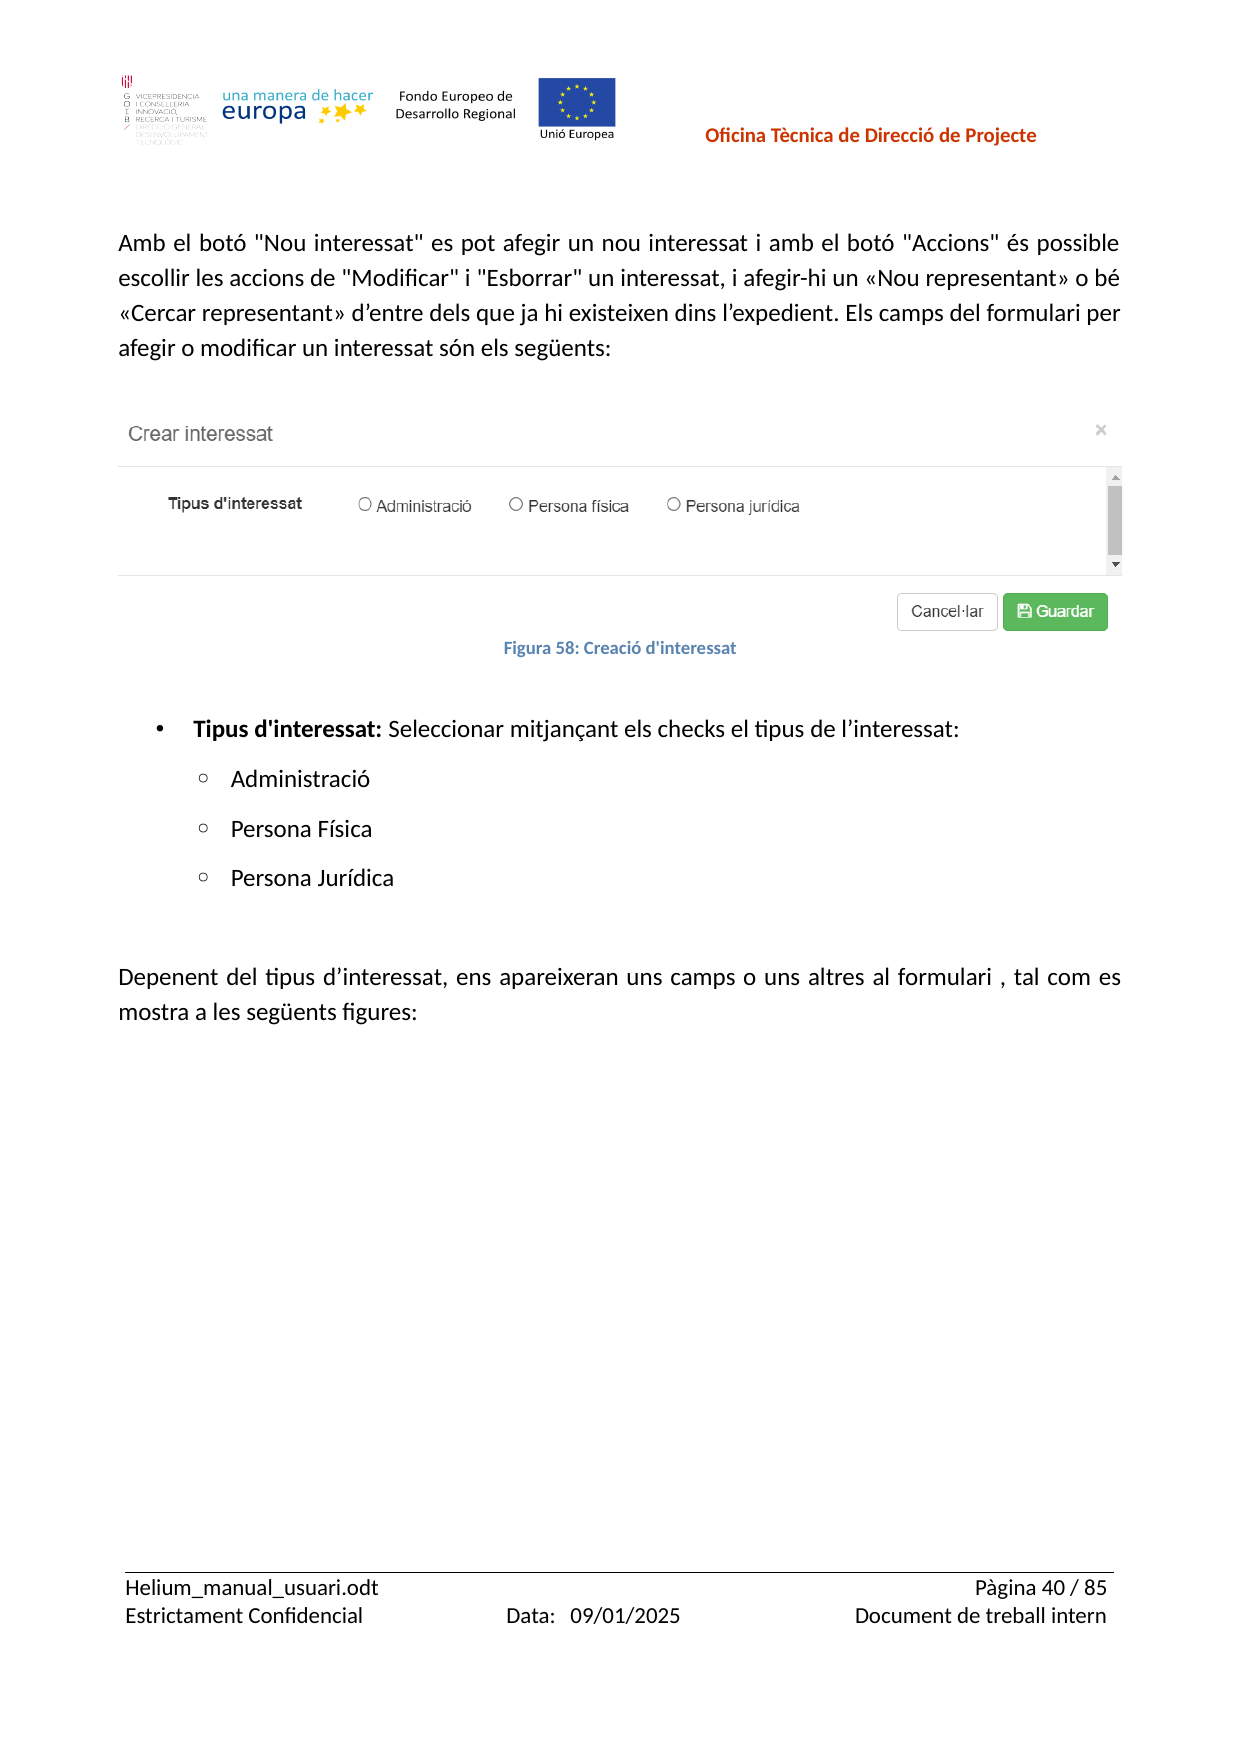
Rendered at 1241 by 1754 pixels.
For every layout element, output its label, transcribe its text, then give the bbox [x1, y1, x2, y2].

list Administració [193, 763, 1122, 794]
text Depenent del tipus d’interessat, ens apareixeran uns camps o uns altres al formulari , tal com es mostra a les següents figures: [118, 962, 1122, 1027]
picture [118, 408, 1123, 637]
list Tipus d'interessat: Seleccionar mitjançant els checks el tipus de l’interessat: [118, 659, 1122, 744]
text Amb el botó "Nou interessat" es pot afegir un nou interessat i amb el botó "Accions" és possible escollir les accions de "Modificar" i "Esborrar" un interessat, i afegir-hi un «Nou representant» o bé «Cercar representant» d’entre dels que ja hi existeixen dins l’expedient. Els camps del formulari per afegir o modificar un interessat són els següents: [118, 227, 1122, 363]
list Figura 58: Creació d'interessat [118, 637, 1122, 659]
picture [118, 73, 213, 147]
list Persona Jurídica [193, 862, 1122, 893]
list Persona Física [193, 813, 1122, 843]
picture [219, 73, 621, 147]
